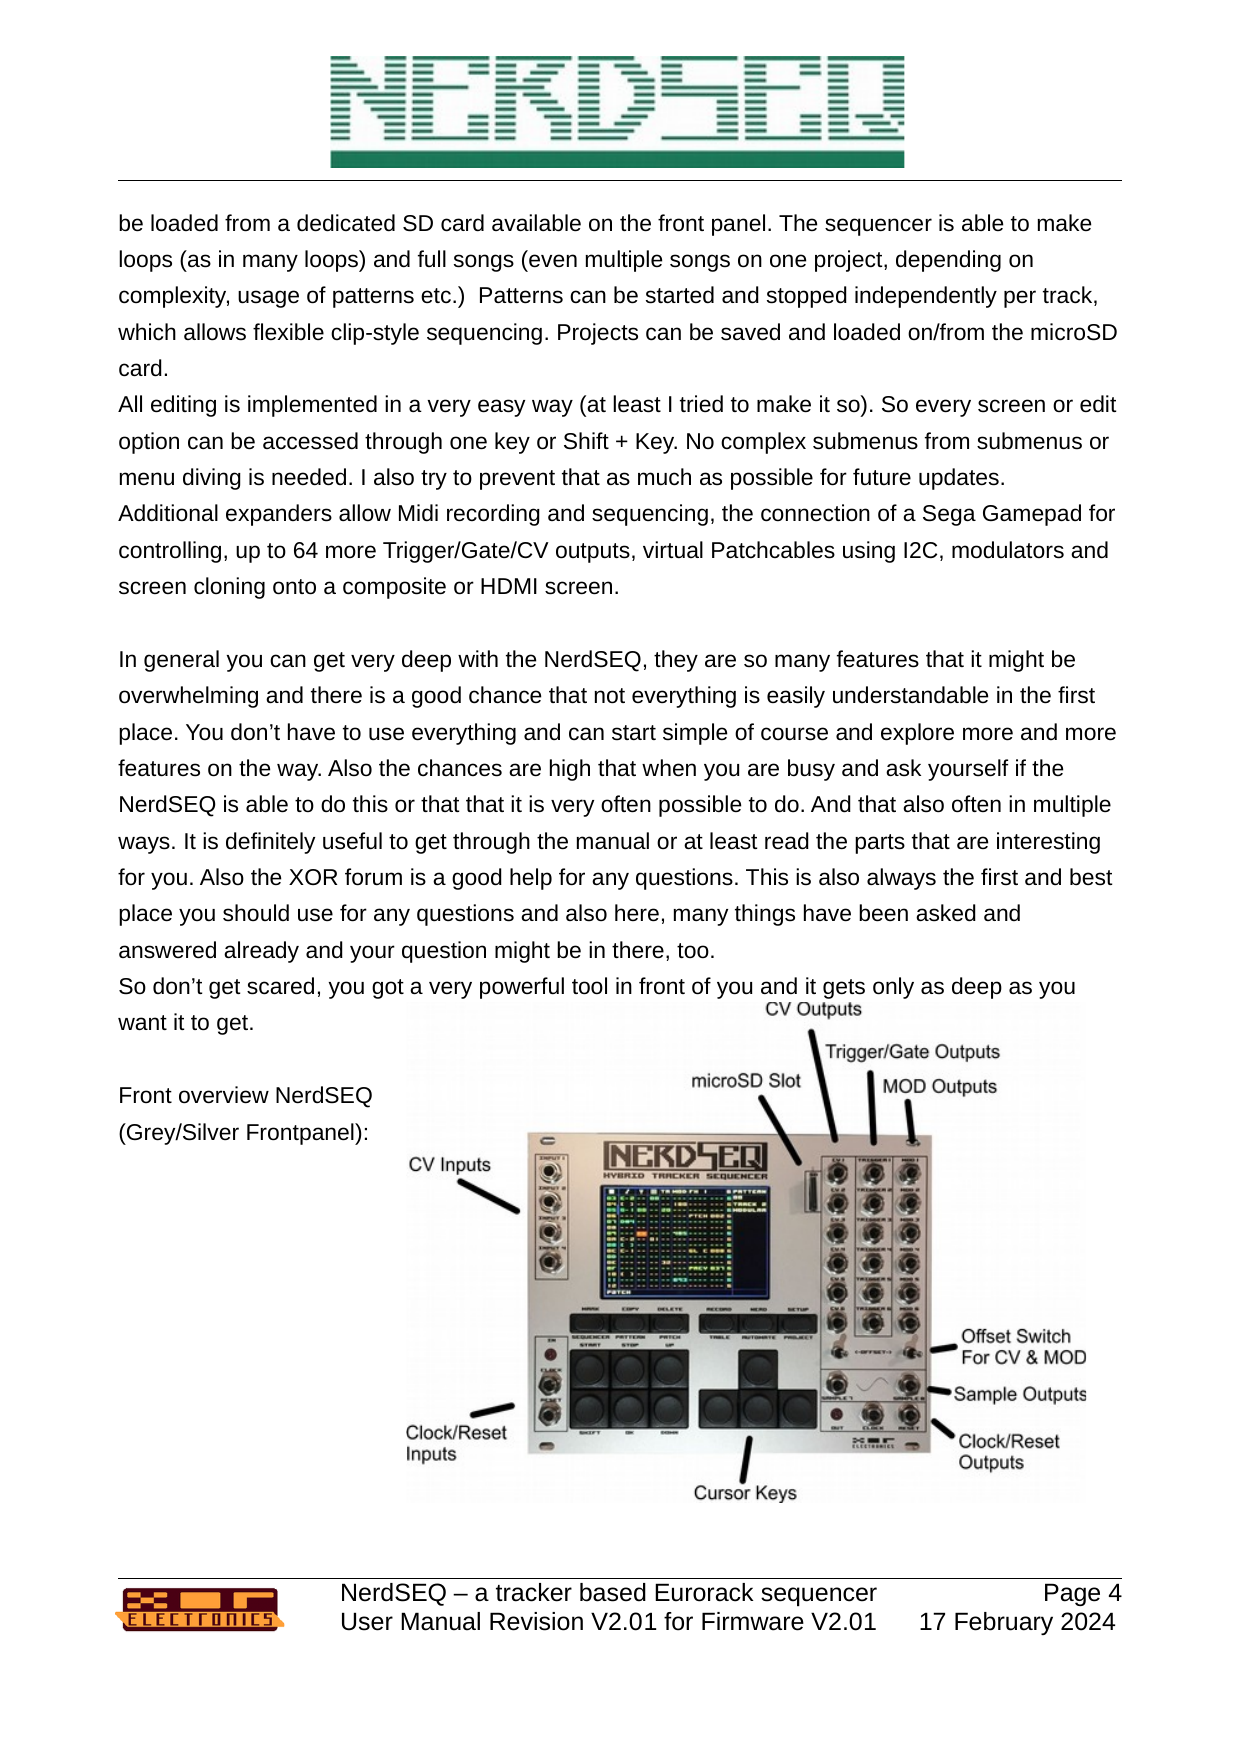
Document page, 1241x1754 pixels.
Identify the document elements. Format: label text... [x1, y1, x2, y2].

text Additional expanders allow Midi recording and sequencing, the connection of a Sega Gamepad for controlling, up to 64 more Trigger/Gate/CV outputs, virtual Patchcables using I2C, modulators and screen cloning onto a composite or HDMI screen. [118, 500, 1122, 599]
text In general you can get very deep with the NerdSEQ, they are so many features that it might be overwhelming and there is a good chance that not everything is easily understandable in the first place. You don’t have to use everything and can start simple of course and explore more and more features on the way. Also the chances are high that when you are busy and ask yourself if the NerdSEQ is able to do this or that that it is very often possible to do. And that also often in multiple ways. It is definitely useful to get through the manual or at least read the parts that are interesting for you. Also the XOR forum is a good help for any questions. This is also always the first and best place you should use for any questions and also here, many things have been asked and answered already and your question might be in there, too. [118, 646, 1122, 963]
text be loaded from a dedicated SD card available on the front panel. The sequencer is able to make loops (as in many loops) and full songs (even multiple songs on one project, depending on complexity, usage of patterns etc.) Patterns can be started and stopped independently per track, which allows flexible clip-style sequencing. Projects can be saved and loaded on/from the microSD card. [118, 209, 1122, 381]
text [1087, 1082, 1122, 1145]
text So don’t get scared, you got a very powerful tool in front of you and it gets only as deep as you want it to get. [118, 973, 1122, 1036]
text All editing is implemented in a very easy way (at least I tried to make it so). So every screen or edit option can be accessed through one key or Shift + Key. No complex submenus from submenus or menu diving is needed. I also try to prevent that as much as possible for future updates. [118, 391, 1122, 490]
picture [406, 1002, 1087, 1503]
picture [330, 56, 905, 168]
picture [115, 1584, 285, 1634]
text Front overview NerdSEQ (Grey/Silver Frontpanel): [118, 1082, 406, 1145]
